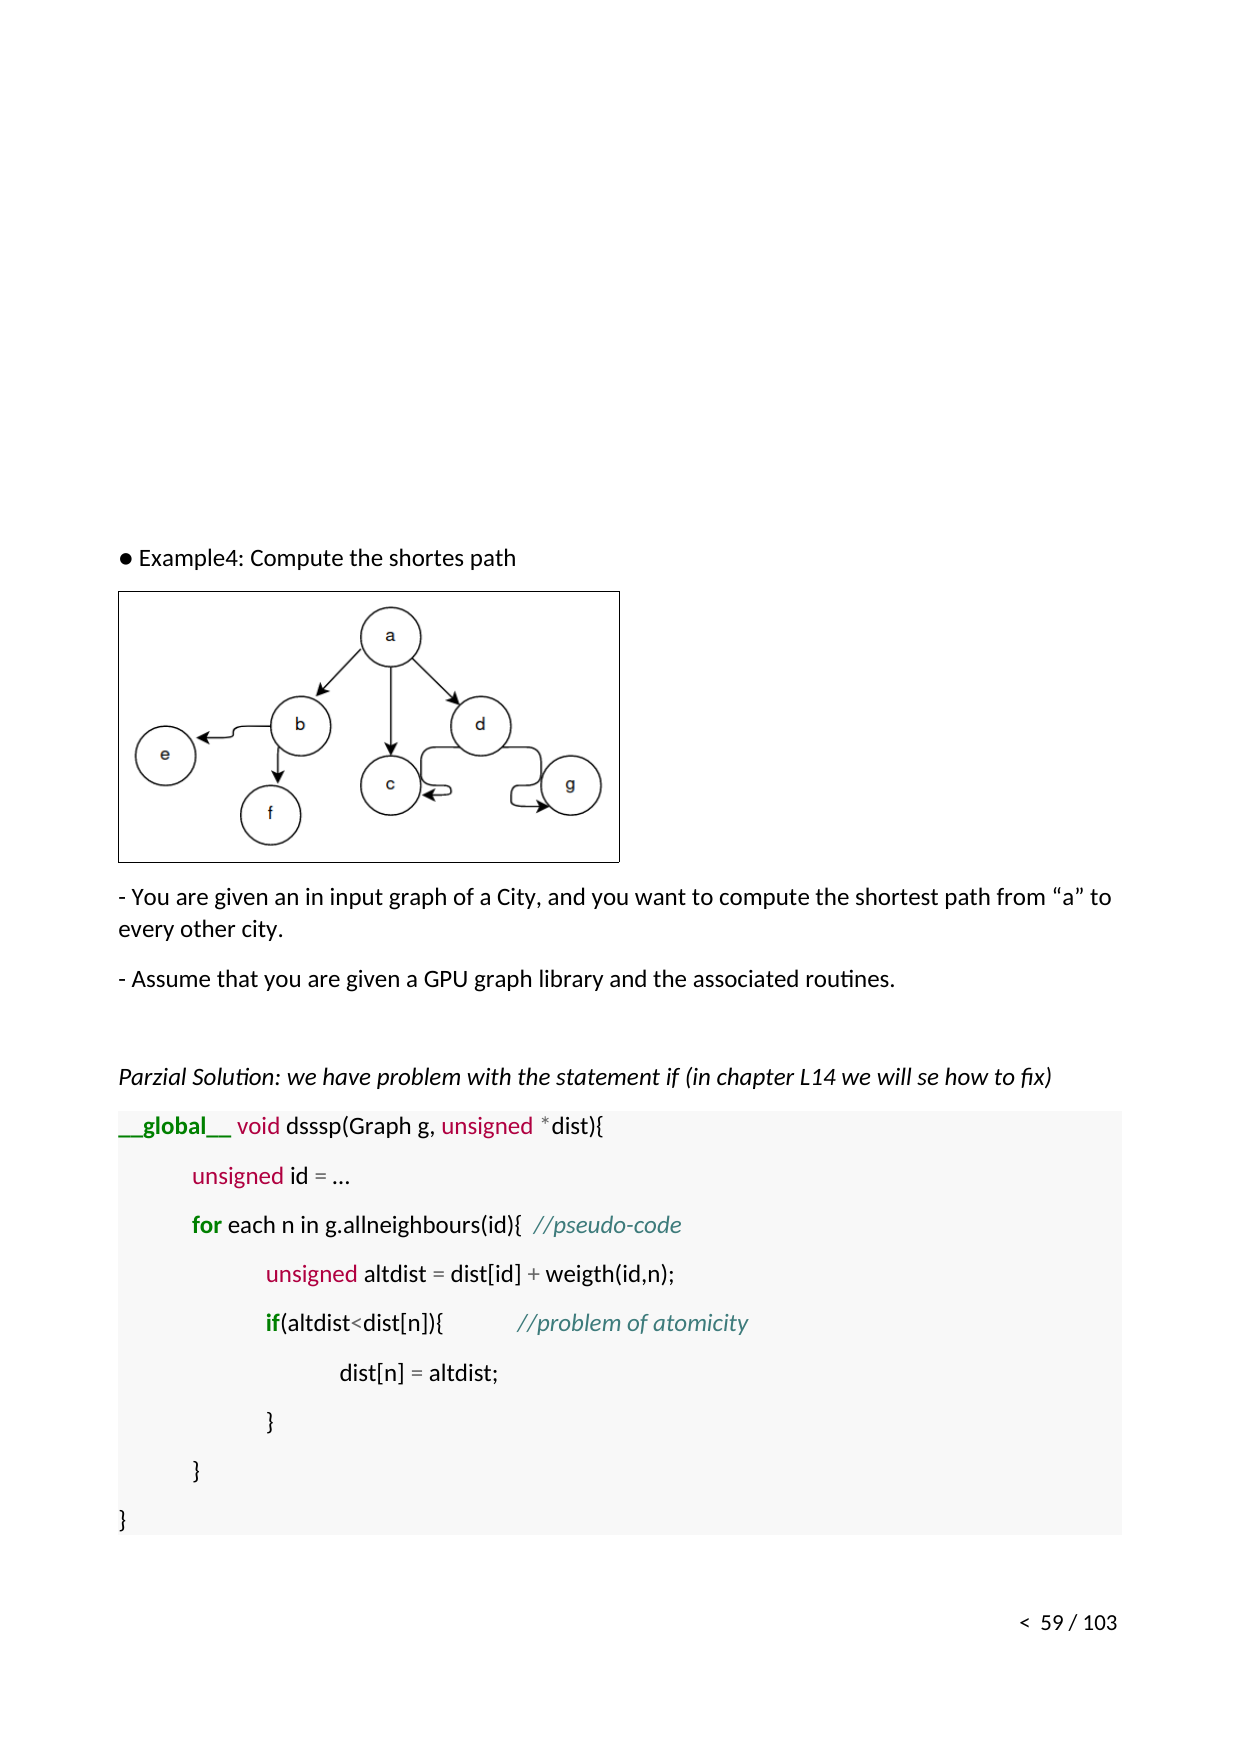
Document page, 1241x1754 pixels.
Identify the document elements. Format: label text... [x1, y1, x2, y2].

text - Assume that you are given a GPU graph library and the associated routines. [118, 963, 1122, 993]
text for each n in g.allneighbours(id){ //pseudo-code [118, 1209, 1122, 1239]
text } [118, 1505, 1122, 1535]
text - You are given an in input graph of a City, and you want to compute the shortest path from “a” to every other city. [118, 881, 1122, 944]
text unsigned id = … [118, 1160, 1122, 1190]
text __global__ void dsssp(Graph g, unsigned *dist){ [118, 1111, 1122, 1141]
text unsigned altdist = dist[id] + weigth(id,n); [118, 1258, 1122, 1289]
picture [121, 594, 617, 859]
text } [118, 1455, 1122, 1486]
text } [118, 1406, 1122, 1437]
text dist[n] = altdist; [118, 1357, 1122, 1387]
text if(altdist<dist[n]){ //problem of atomicity [118, 1308, 1122, 1338]
text Parzial Solution: we have problem with the statement if (in chapter L14 we will se how to fix) [118, 1061, 1122, 1092]
text ● Example4: Compute the shortes path [118, 542, 1122, 572]
